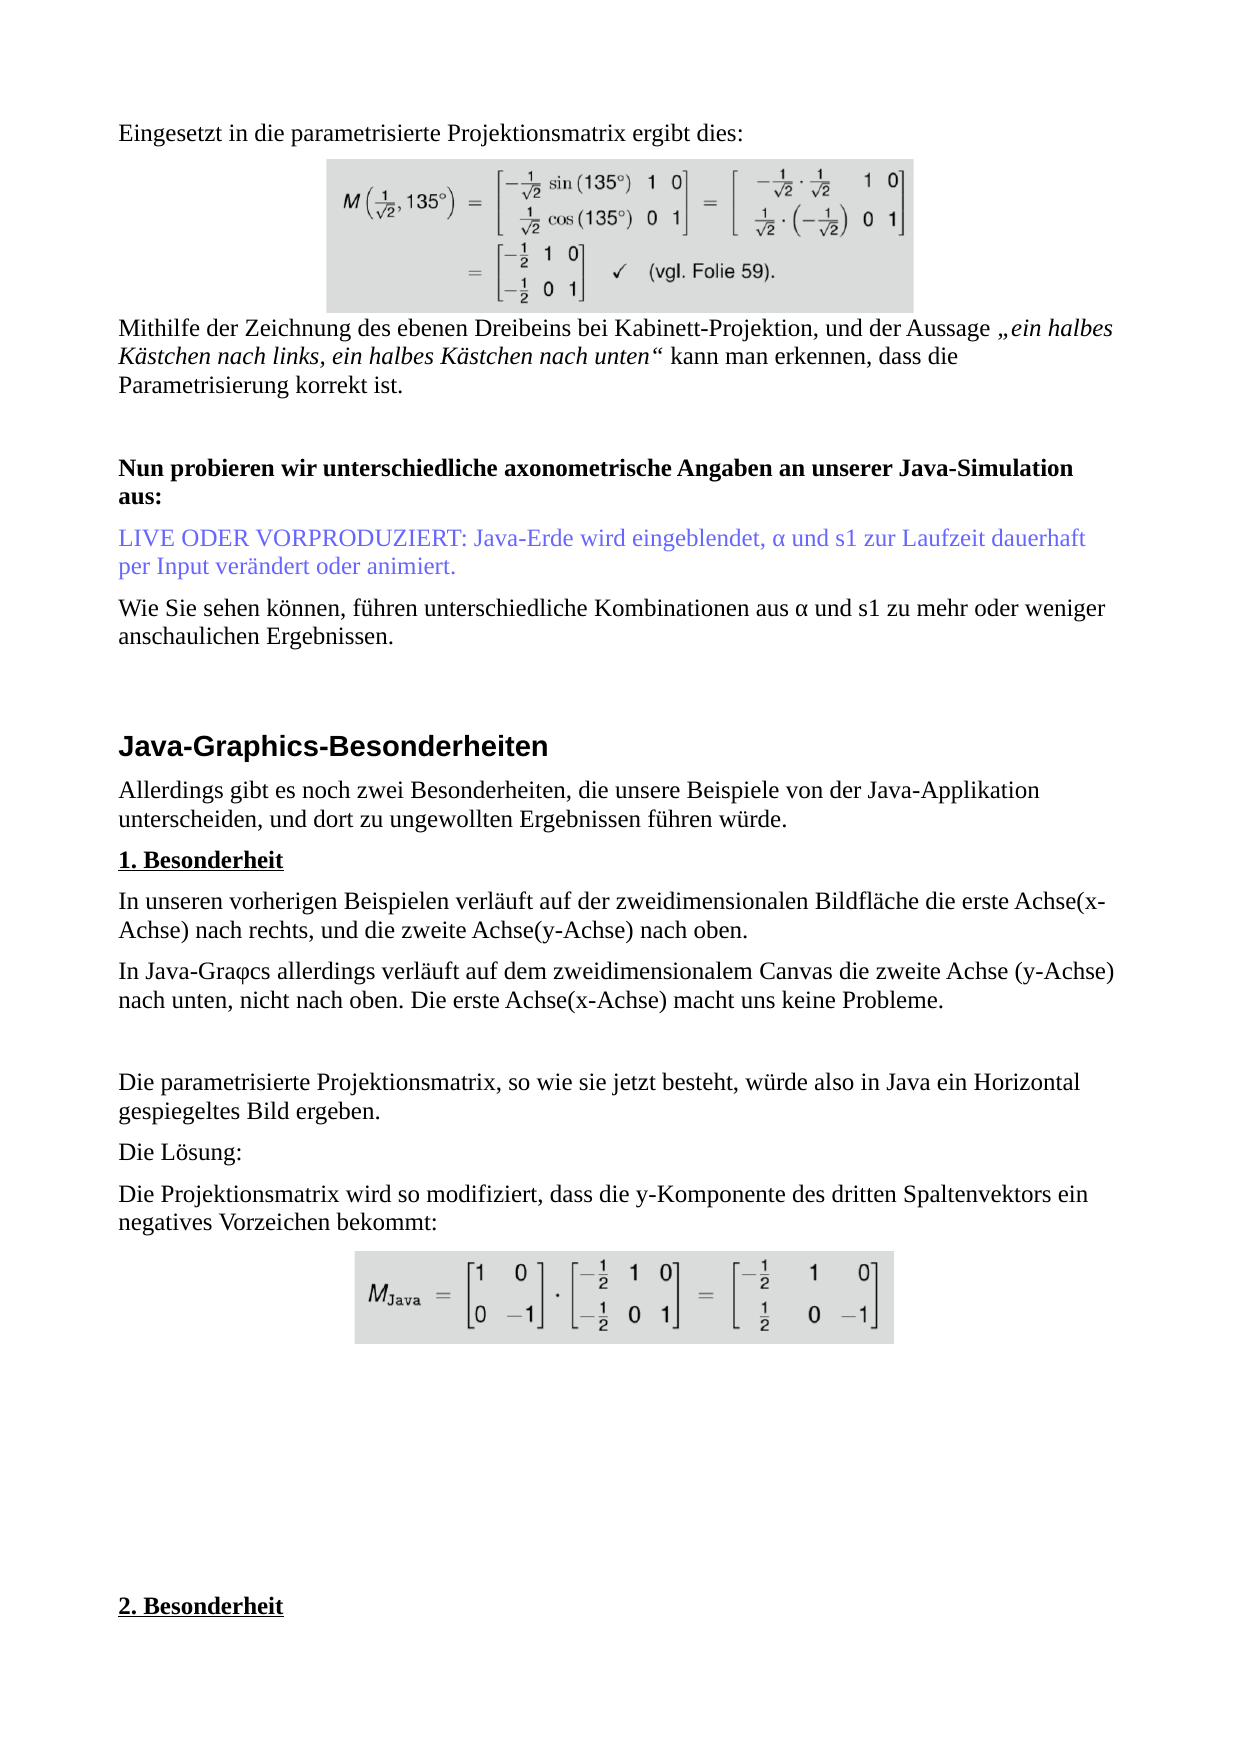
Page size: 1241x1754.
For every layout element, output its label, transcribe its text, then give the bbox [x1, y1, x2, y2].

text In Java-Graφcs allerdings verläuft auf dem zweidimensionalem Canvas die zweite Achse (y-Achse) nach unten, nicht nach oben. Die erste Achse(x-Achse) macht uns keine Probleme. [118, 956, 1122, 1014]
text 1. Besonderheit [118, 845, 1122, 874]
text Die Lösung: [118, 1137, 1122, 1166]
text Die Projektionsmatrix wird so modifiziert, dass die y-Komponente des dritten Spaltenvektors ein negatives Vorzeichen bekommt: [118, 1179, 1122, 1236]
text LIVE ODER VORPRODUZIERT: Java-Erde wird eingeblendet, α und s1 zur Laufzeit dauerhaft per Input verändert oder animiert. [118, 523, 1122, 580]
text Nun probieren wir unterschiedliche axonometrische Angaben an unserer Java-Simulation aus: [118, 453, 1122, 510]
subtitle Java-Graphics-Besonderheiten [118, 729, 1122, 762]
picture [326, 159, 914, 313]
text Wie Sie sehen können, führen unterschiedliche Kombinationen aus α und s1 zu mehr oder weniger anschaulichen Ergebnissen. [118, 593, 1122, 650]
text Allerdings gibt es noch zwei Besonderheiten, die unsere Beispiele von der Java-Applikation unterscheiden, und dort zu ungewollten Ergebnissen führen würde. [118, 775, 1122, 832]
text Eingesetzt in die parametrisierte Projektionsmatrix ergibt dies: [118, 118, 1122, 147]
text Mithilfe der Zeichnung des ebenen Dreibeins bei Kabinett-Projektion, und der Aussage „ein halbes Kästchen nach links, ein halbes Kästchen nach unten“ kann man erkennen, dass die Parametrisierung korrekt ist. [118, 313, 1122, 399]
text 2. Besonderheit [118, 1591, 1122, 1619]
picture [354, 1251, 895, 1344]
text Die parametrisierte Projektionsmatrix, so wie sie jetzt besteht, würde also in Java ein Horizontal gespiegeltes Bild ergeben. [118, 1067, 1122, 1125]
text In unseren vorherigen Beispielen verläuft auf der zweidimensionalen Bildfläche die erste Achse(x-Achse) nach rechts, und die zweite Achse(y-Achse) nach oben. [118, 886, 1122, 944]
